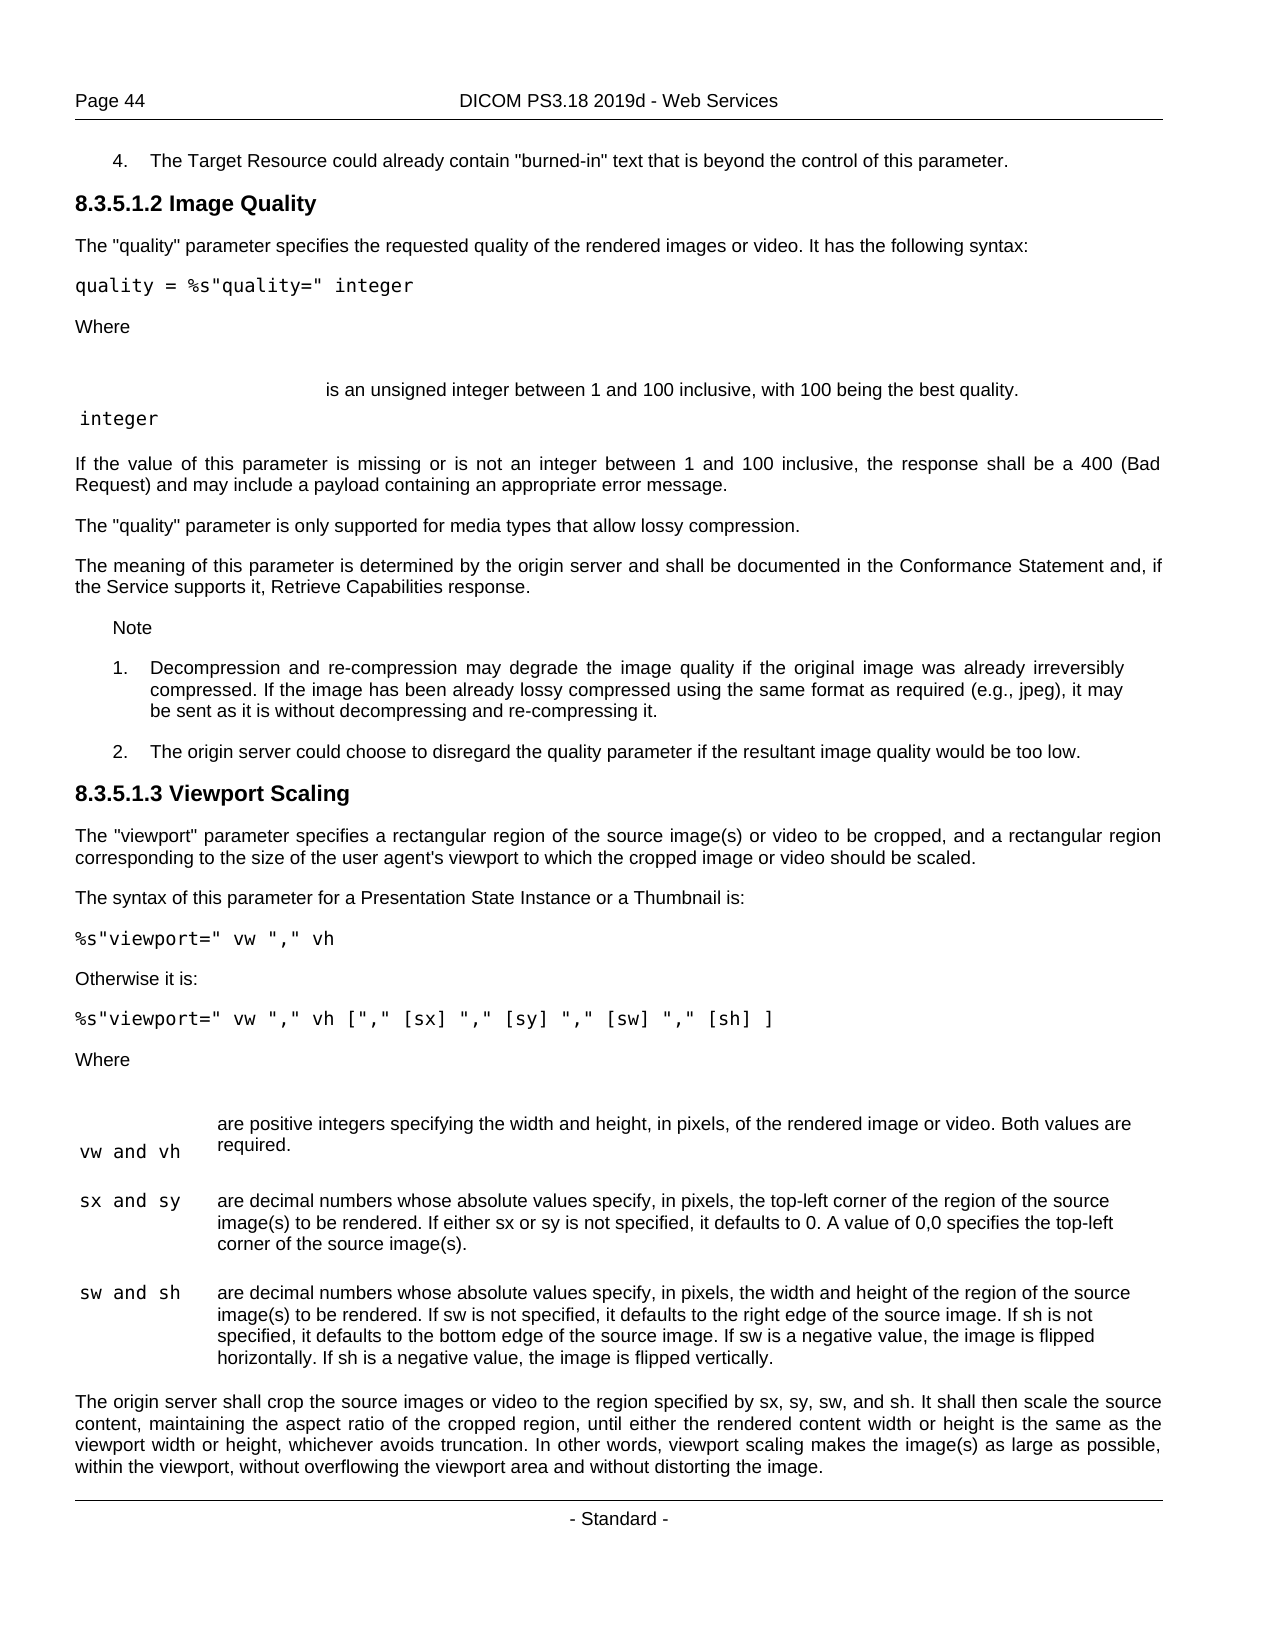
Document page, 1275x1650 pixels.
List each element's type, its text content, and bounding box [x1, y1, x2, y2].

table_header integer [75, 356, 321, 434]
table_cell are decimal numbers whose absolute values specify, in pixels, the top-left corner of the region of the source image(s) to be rendered. If either sx or sy is not specified, it defaults to 0. A value of 0,0 specifies the top-left corner of the source image(s). [213, 1167, 1162, 1259]
table_header are positive integers specifying the width and height, in pixels, of the rendered image or video. Both values are required. [213, 1089, 1162, 1167]
table_header vw and vh [75, 1089, 213, 1167]
text The "quality" parameter is only supported for media types that allow lossy compression. [75, 514, 1162, 536]
text 8.3.5.1.2 Image Quality [75, 190, 1162, 216]
text Note [112, 617, 1125, 638]
table_cell are decimal numbers whose absolute values specify, in pixels, the width and height of the region of the source image(s) to be rendered. If sw is not specified, it defaults to the right edge of the source image. If sh is not specified, it defaults to the bottom edge of the source image. If sw is a negative value, the image is flipped horizontally. If sh is a negative value, the image is flipped vertically. [213, 1259, 1162, 1372]
text The syntax of this parameter for a Presentation State Instance or a Thumbnail is: [75, 887, 1162, 909]
text The origin server shall crop the source images or video to the region specified by sx, sy, sw, and sh. It shall then scale the source content, maintaining the aspect ratio of the cropped region, until either the rendered content width or height is the same as the viewport width or height, whichever avoids truncation. In other words, viewport scaling makes the image(s) as large as possible, within the viewport, without overflowing the viewport area and without distorting the image. [75, 1391, 1162, 1477]
text The meaning of this parameter is determined by the origin server and shall be documented in the Conformance Statement and, if the Service supports it, Retrieve Capabilities response. [75, 555, 1162, 598]
text The "quality" parameter specifies the requested quality of the rendered images or video. It has the following syntax: [75, 235, 1162, 256]
table_cell sw and sh [75, 1259, 213, 1372]
text Where [75, 1049, 1162, 1071]
text 4. The Target Resource could already contain "burned-in" text that is beyond the control of this parameter. [112, 150, 1125, 172]
text 1. Decompression and re-compression may degrade the image quality if the original image was already irreversibly compressed. If the image has been already lossy compressed using the same format as required (e.g., jpeg), it may be sent as it is without decompressing and re-compressing it. [112, 657, 1125, 722]
text Otherwise it is: [75, 968, 1162, 990]
text The "viewport" parameter specifies a rectangular region of the source image(s) or video to be cropped, and a rectangular region corresponding to the size of the user agent's viewport to which the cropped image or video should be scaled. [75, 825, 1162, 868]
text 2. The origin server could choose to disregard the quality parameter if the resultant image quality would be too low. [112, 740, 1125, 762]
table_cell sx and sy [75, 1167, 213, 1259]
text %s"viewport=" vw "," vh [75, 927, 1162, 949]
text 8.3.5.1.3 Viewport Scaling [75, 781, 1162, 807]
text %s"viewport=" vw "," vh ["," [sx] "," [sy] "," [sw] "," [sh] ] [75, 1008, 1162, 1030]
text Where [75, 316, 1162, 337]
table_header is an unsigned integer between 1 and 100 inclusive, with 100 being the best quality. [321, 356, 1162, 434]
text quality = %s"quality=" integer [75, 275, 1162, 297]
text If the value of this parameter is missing or is not an integer between 1 and 100 inclusive, the response shall be a 400 (Bad Request) and may include a payload containing an appropriate error message. [75, 453, 1162, 496]
